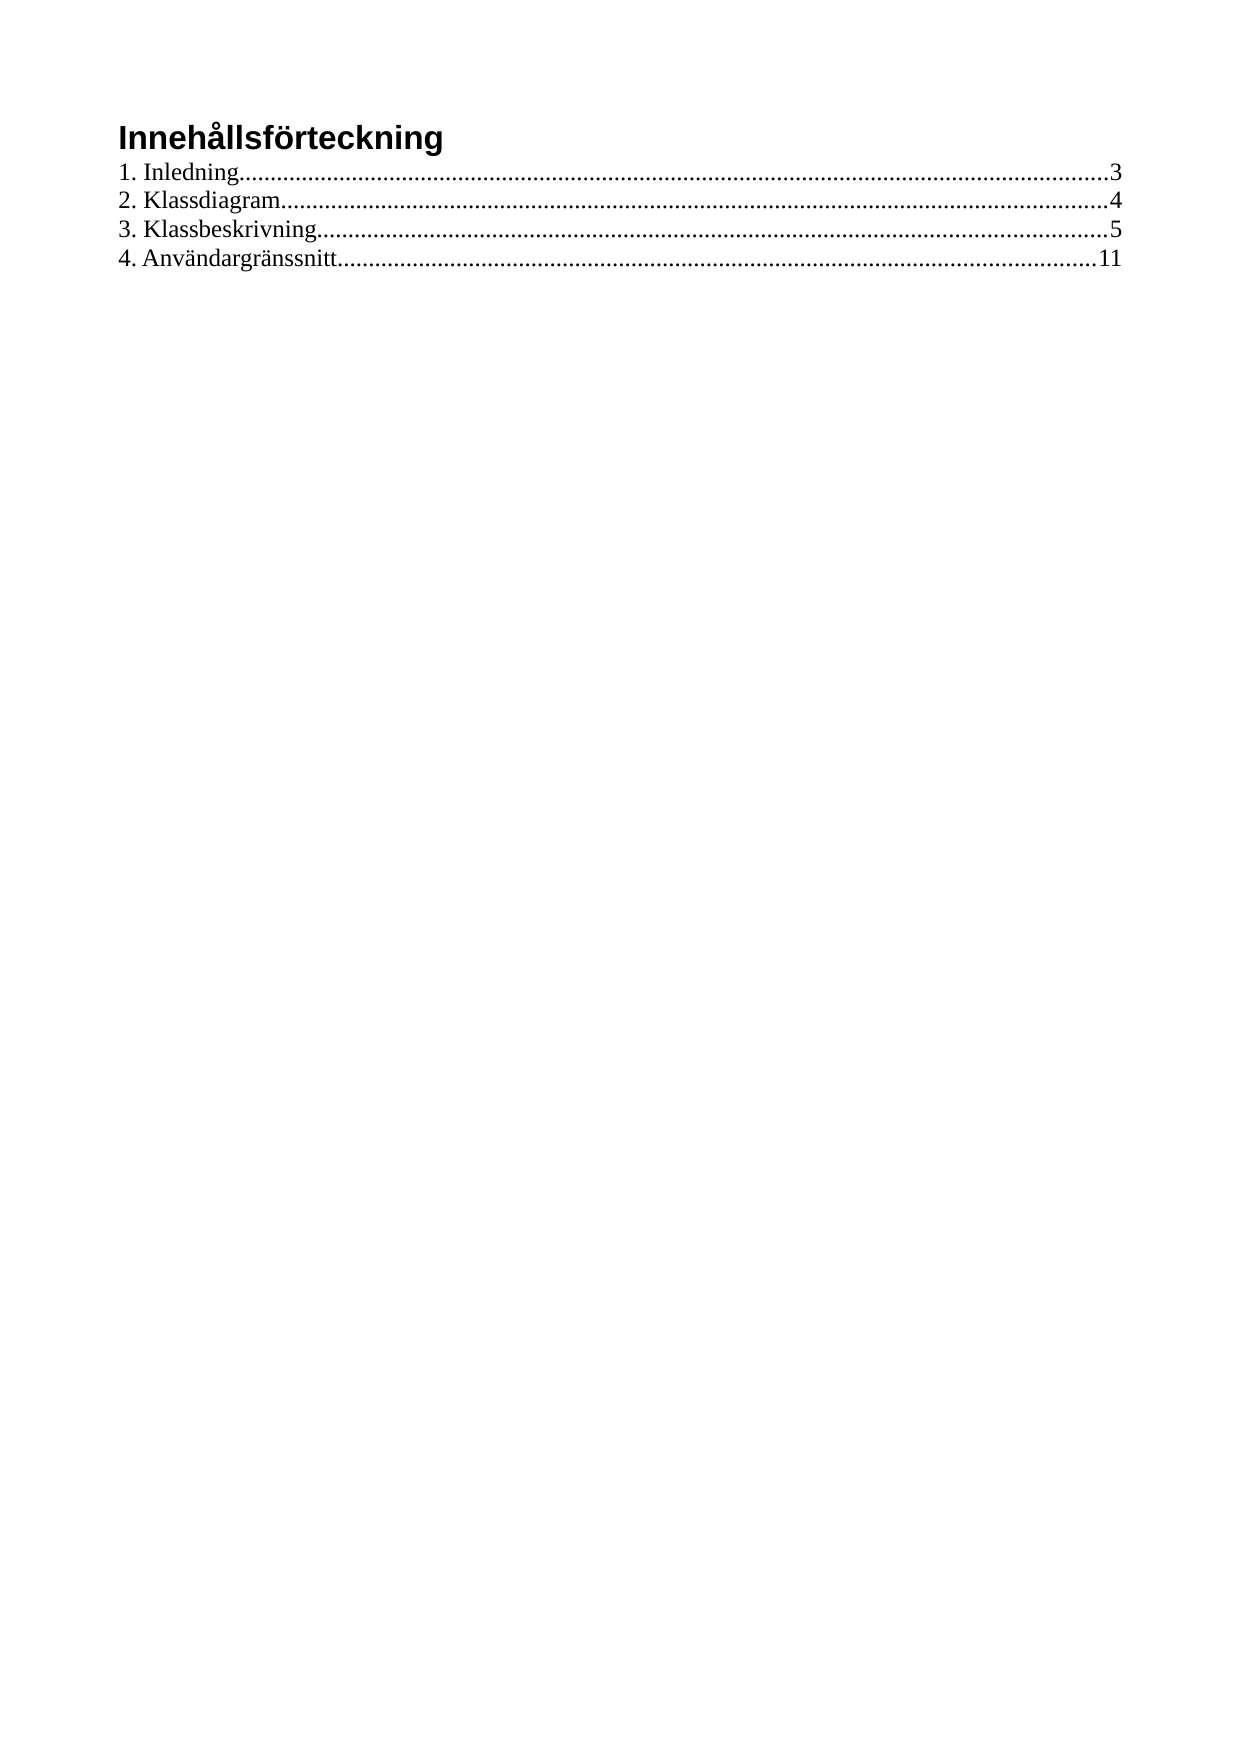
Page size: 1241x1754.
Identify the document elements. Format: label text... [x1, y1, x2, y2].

text 3. Klassbeskrivning 5 [118, 214, 1122, 243]
text 1. Inledning 3 [118, 157, 1122, 185]
subtitle Innehållsförteckning [118, 118, 1122, 157]
text 4. Användargränssnitt 11 [118, 243, 1122, 272]
text 2. Klassdiagram 4 [118, 185, 1122, 214]
